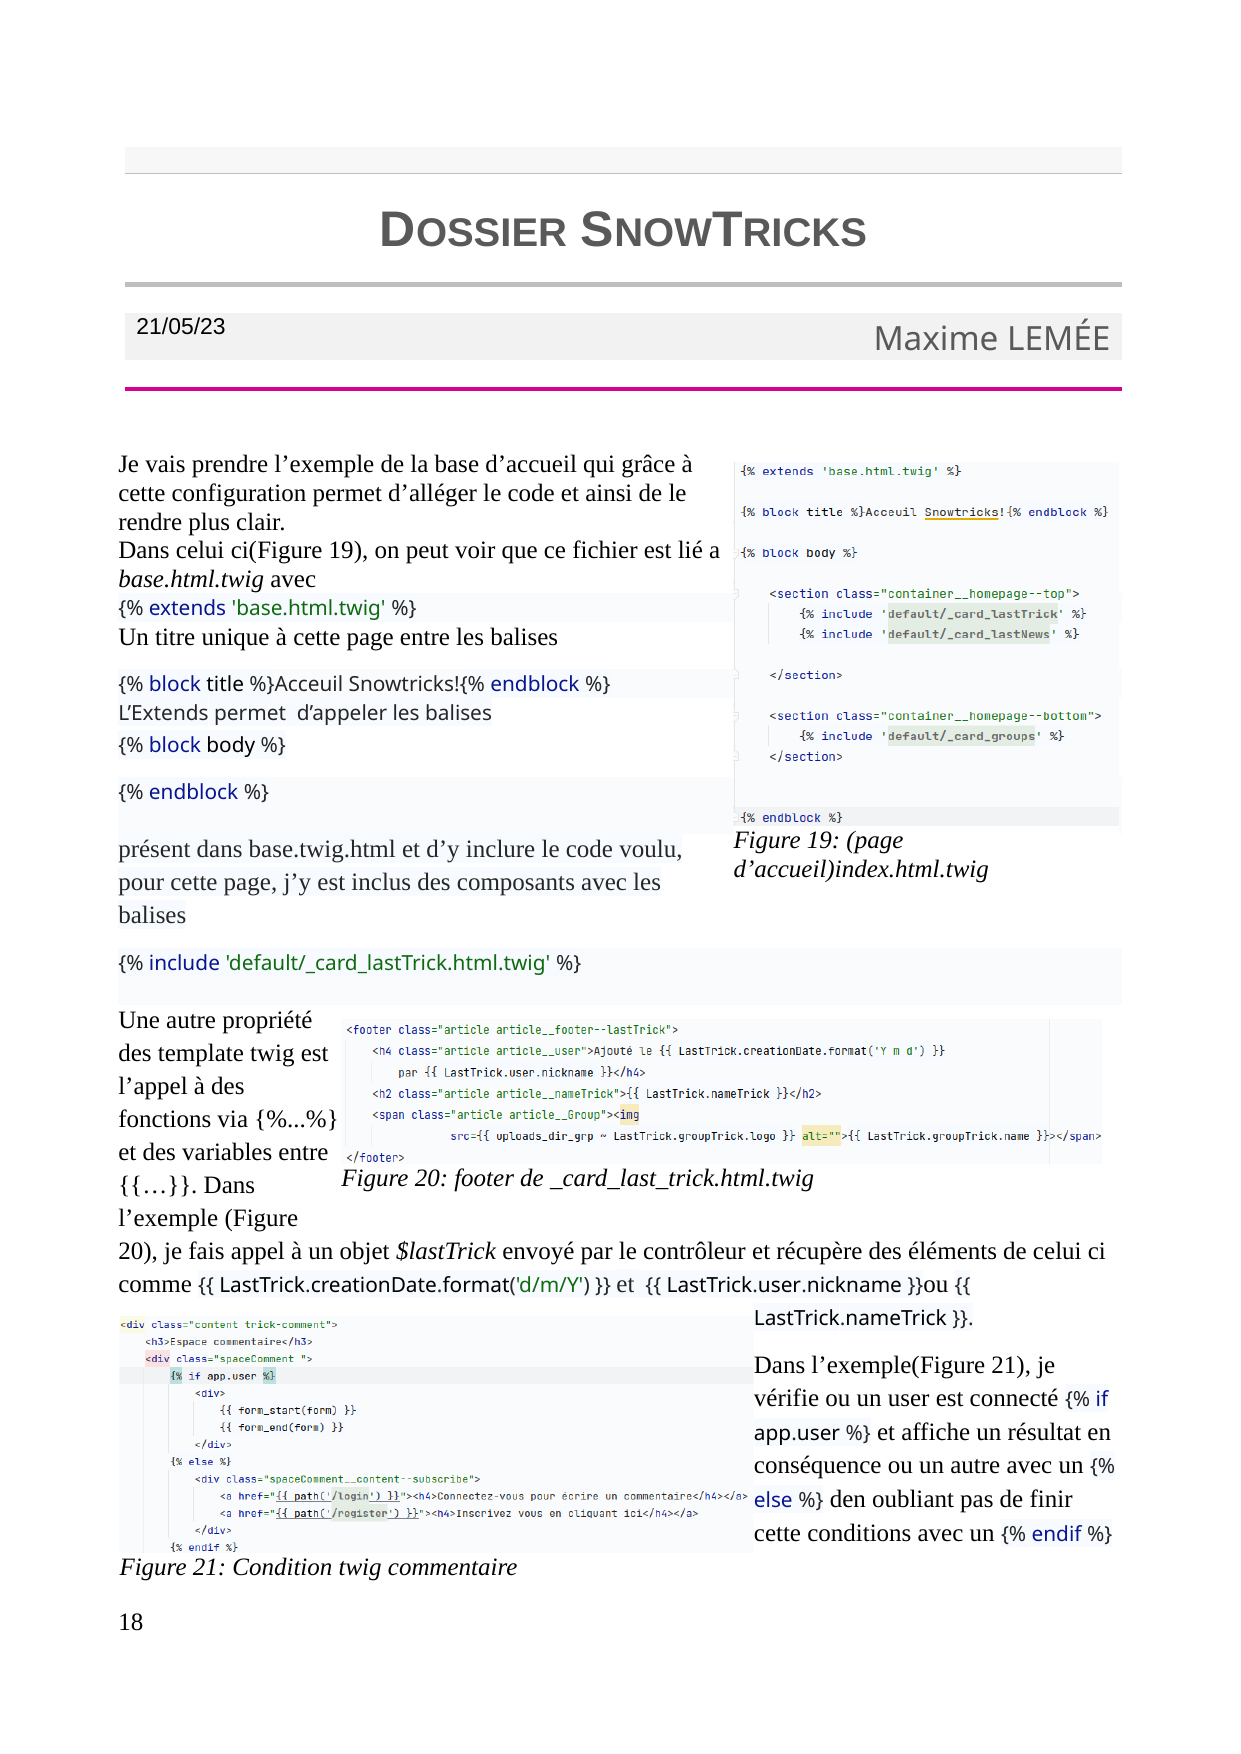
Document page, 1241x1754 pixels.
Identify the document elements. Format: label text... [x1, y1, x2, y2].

text Dans celui ci(Figure 19), on peut voir que ce fichier est lié a base.html.twig avec [118, 536, 733, 593]
picture [119, 1316, 754, 1553]
text {% include 'default/_card_lastTrick.html.twig' %} [118, 948, 1122, 976]
text Dans l’exemple(Figure 21), je vérifie ou un user est connecté {% if app.user %} et affiche un résultat en conséquence ou un autre avec un {% else %} den oubliant pas de finir cette conditions avec un {% endif %} [754, 1350, 1122, 1547]
text {% extends 'base.html.twig' %} [118, 593, 733, 622]
text Figure 19: (page d’accueil)index.html.twig [733, 826, 1119, 883]
text {% block title %}Acceuil Snowtricks!{% endblock %} [118, 669, 733, 698]
picture [733, 462, 1119, 826]
text Figure 21: Condition twig commentaire [119, 1553, 754, 1581]
text Je vais prendre l’exemple de la base d’accueil qui grâce à cette configuration permet d’alléger le code et ainsi de le rendre plus clair. [118, 449, 1122, 536]
text Une autre propriété des template twig est l’appel à des fonctions via {%...%} et des variables entre {{…}}. Dans l’exemple (Figure 20), je fais appel à un objet $lastTrick envoyé par le contrôleur et récupère des éléments de celui ci comme {{ LastTrick.creationDate.format('d/m/Y') }} et {{ LastTrick.user.nickname }}ou {{ LastTrick.nameTrick }}. [118, 1005, 1122, 1331]
text Figure 20: footer de _card_last_trick.html.twig [341, 1164, 1116, 1192]
text présent dans base.twig.html et d’y inclure le code voulu, pour cette page, j’y est inclus des composants avec les balises [118, 834, 1122, 929]
picture [341, 1019, 1102, 1164]
text Un titre unique à cette page entre les balises [118, 622, 733, 650]
text [119, 1581, 754, 1609]
text L’Extends permet d’appeler les balises {% block body %} [118, 698, 733, 759]
text {% endblock %} [118, 777, 733, 806]
